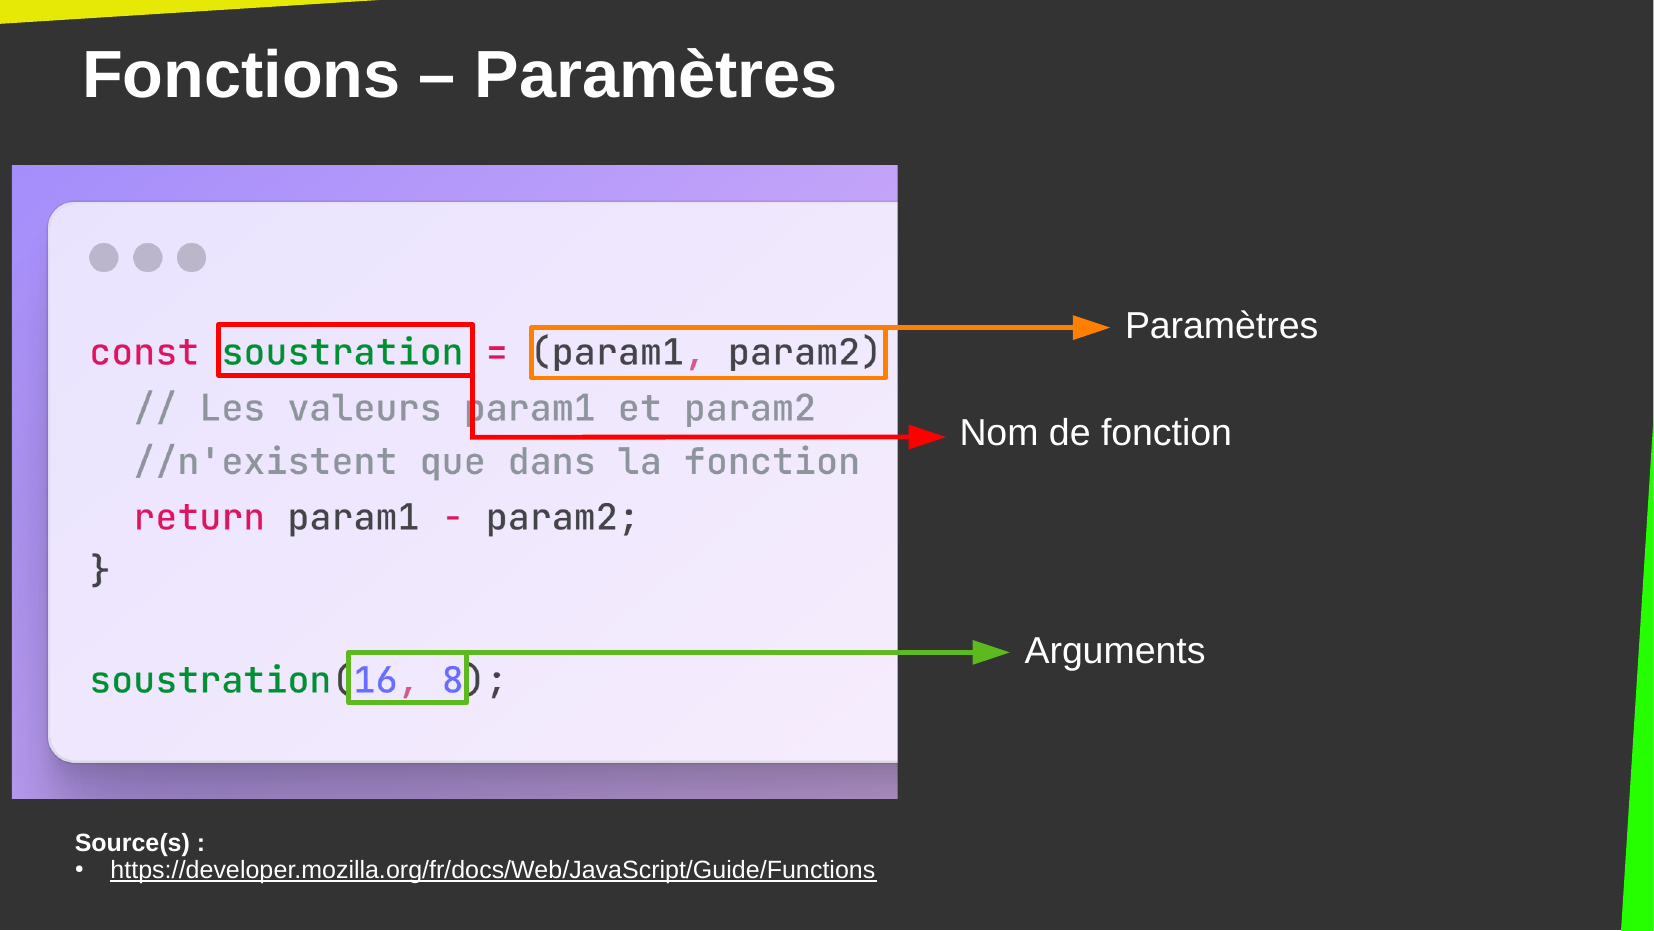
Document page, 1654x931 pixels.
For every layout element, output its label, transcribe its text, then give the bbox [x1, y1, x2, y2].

title Fonctions – Paramètres [82, 37, 1571, 114]
text_box Paramètres [1110, 297, 1359, 355]
picture [534, 330, 883, 376]
text_box Arguments [1009, 622, 1258, 680]
text_box [0, 0, 380, 24]
picture [351, 655, 464, 700]
picture [11, 165, 898, 800]
text_box Nom de fonction [944, 403, 1264, 473]
text_box Source(s) : https://developer.mozilla.org/fr/docs/Web/JavaScript/Guide/Functions [60, 820, 1583, 892]
picture [221, 327, 470, 373]
text_box [1621, 409, 1654, 931]
